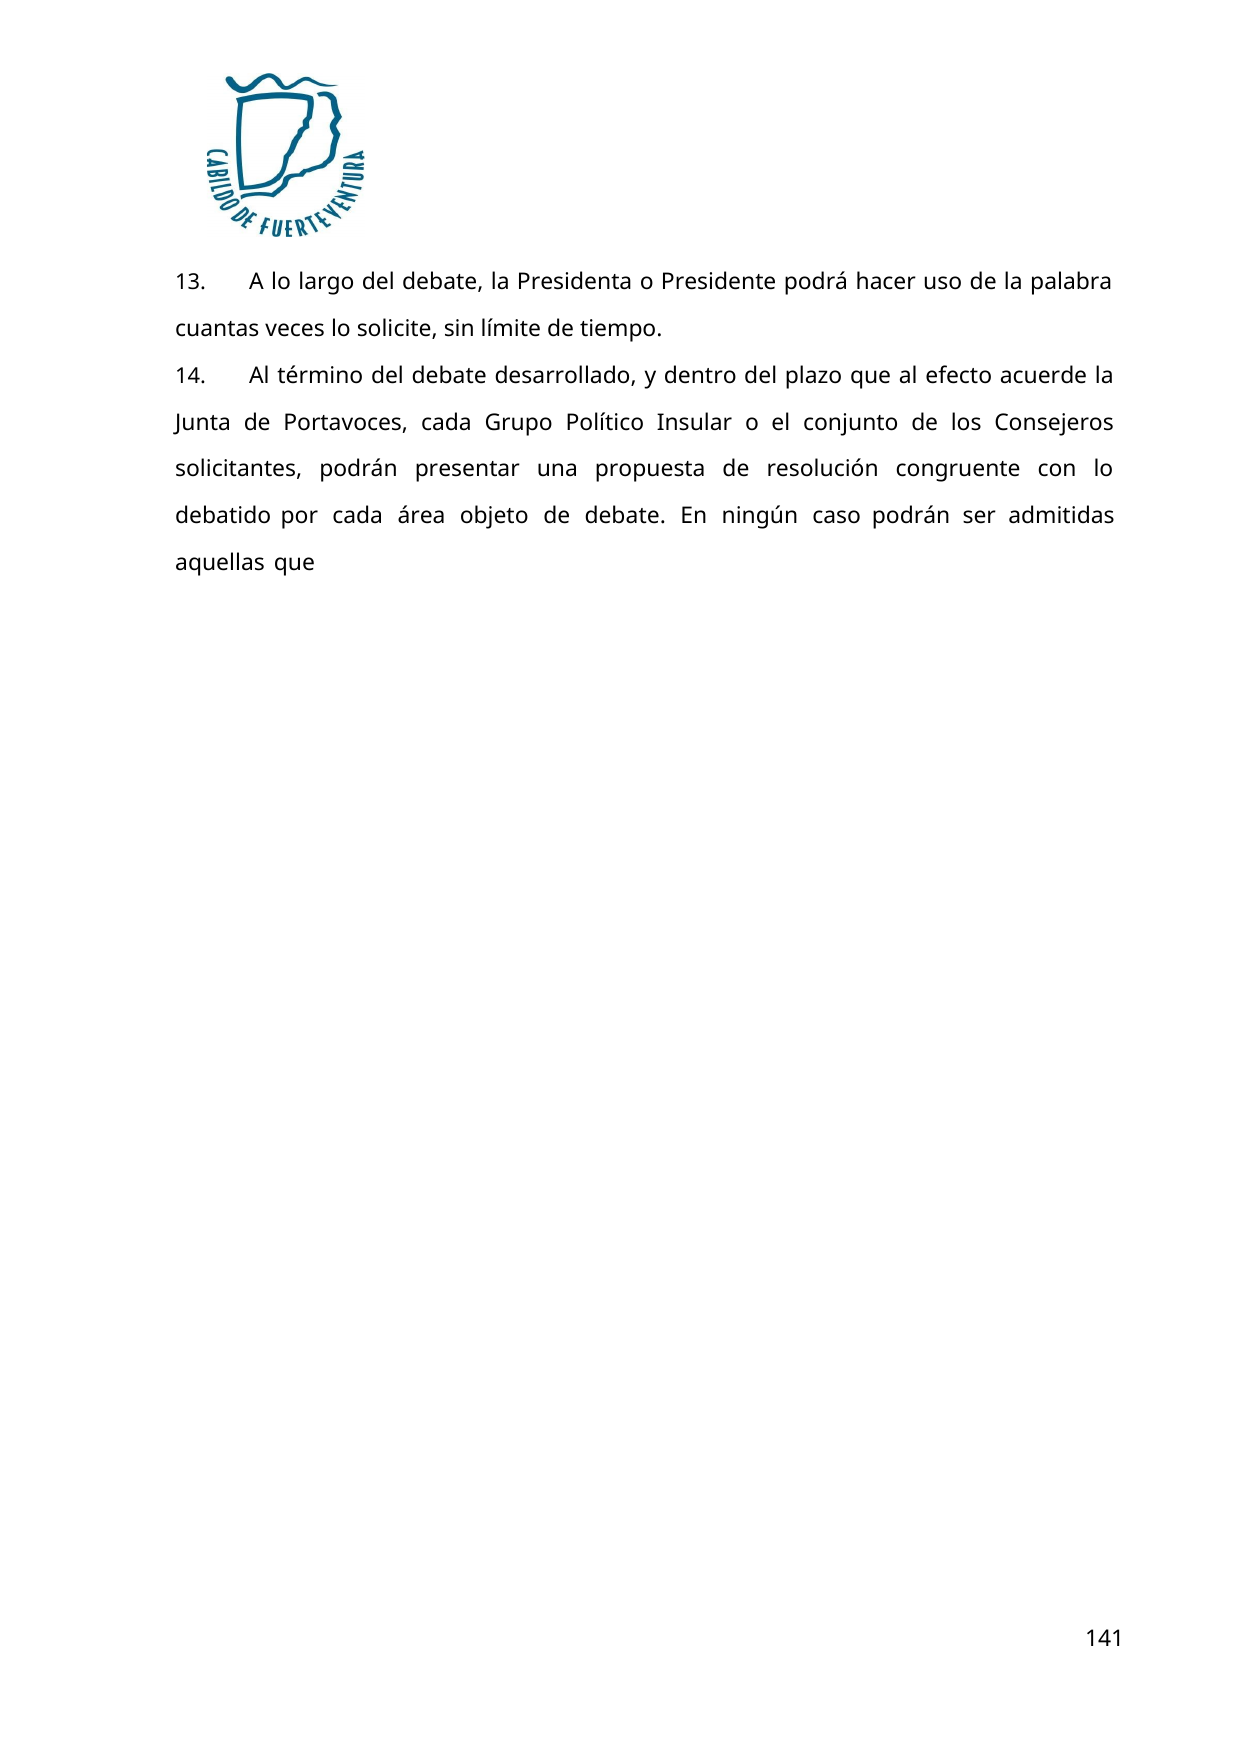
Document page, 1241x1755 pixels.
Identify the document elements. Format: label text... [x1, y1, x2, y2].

list Al término del debate desarrollado, y dentro del plazo que al efecto acuerde la Junta de Portavoces, cada Grupo Político Insular o el conjunto de los Consejeros solicitantes, podrán presentar una propuesta de resolución congruente con lo debatido por cada área objeto de debate. En ningún caso podrán ser admitidas aquellas que [175, 359, 1115, 577]
list A lo largo del debate, la Presidenta o Presidente podrá hacer uso de la palabra cuantas veces lo solicite, sin límite de tiempo. [175, 265, 1114, 343]
